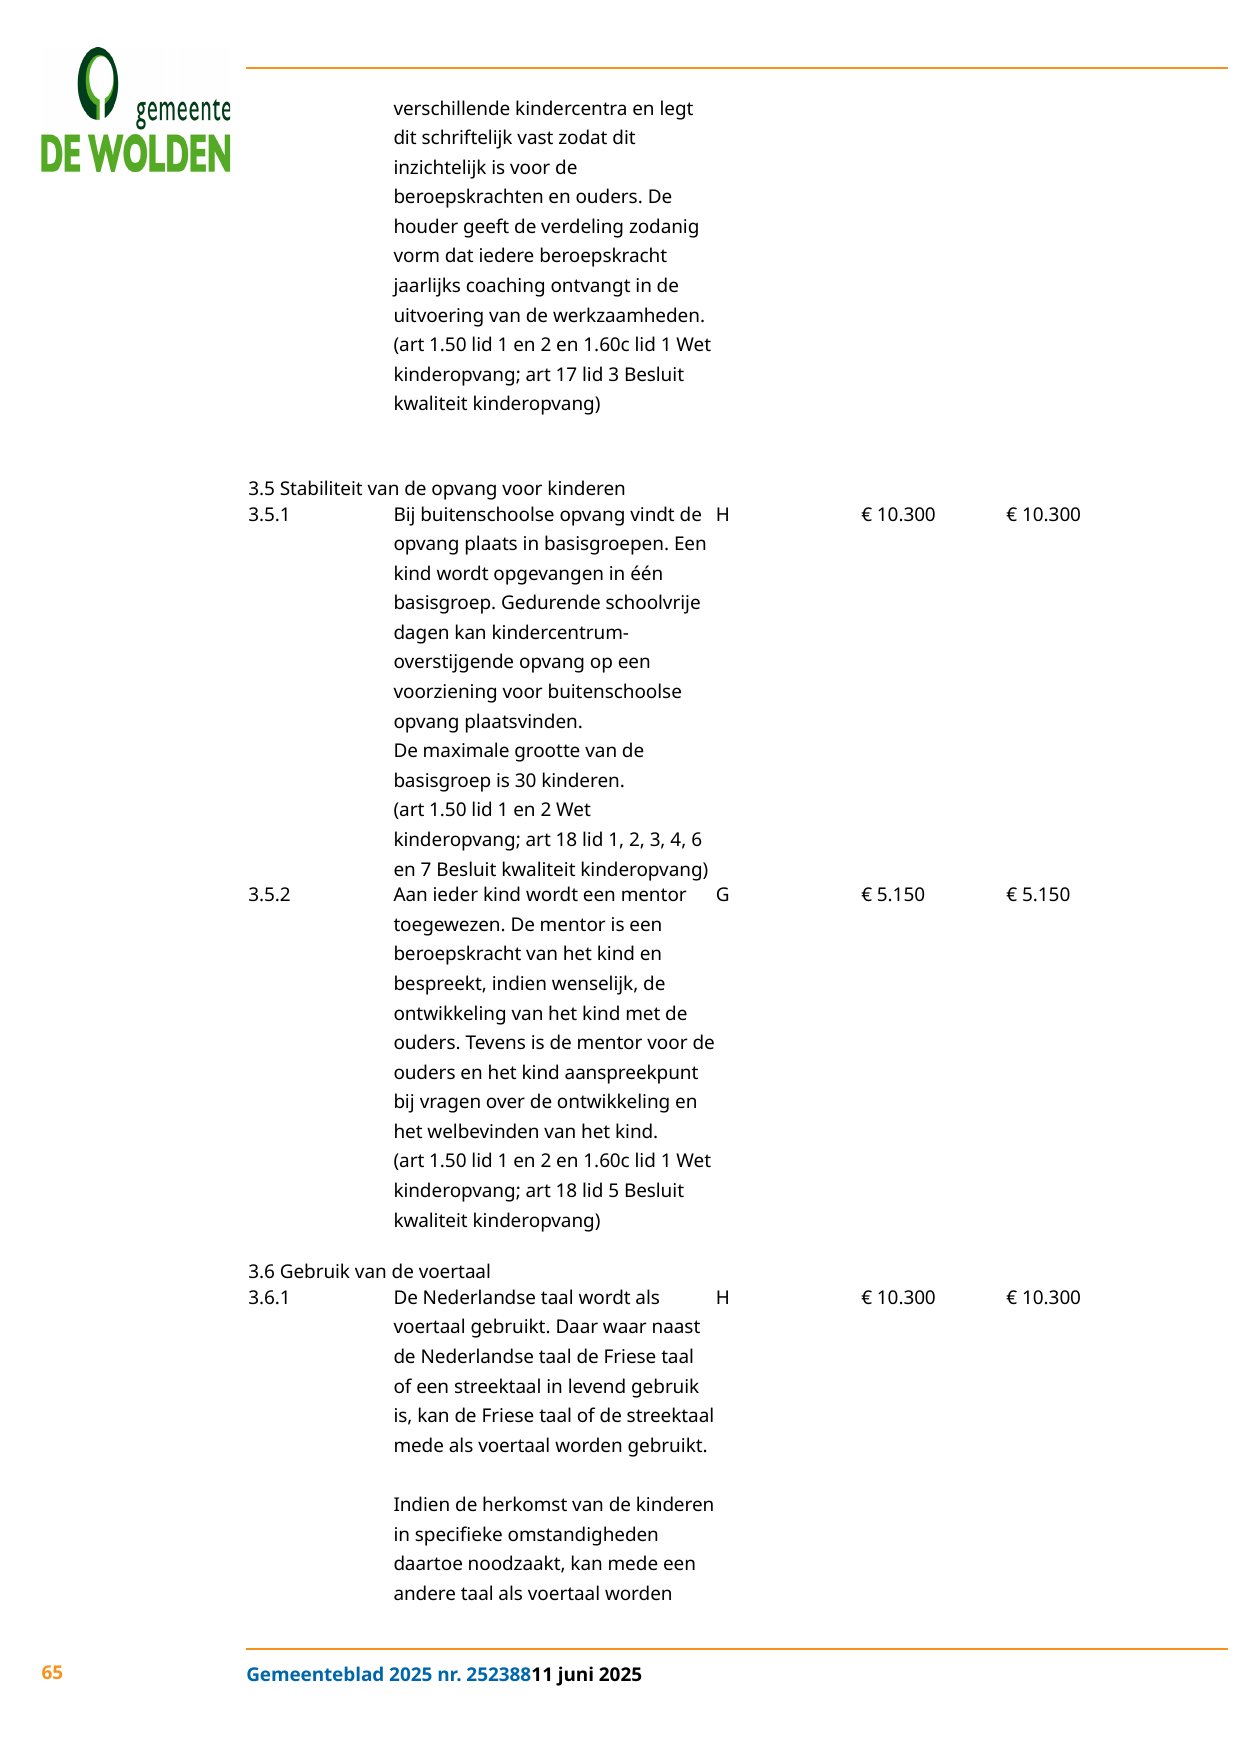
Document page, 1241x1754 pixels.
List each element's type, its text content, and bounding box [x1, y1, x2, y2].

table_cell [248, 95, 393, 416]
table_cell € 10.300 [861, 501, 1006, 881]
table_cell [861, 1233, 1006, 1258]
table_cell [248, 1233, 393, 1258]
table_cell [1006, 416, 1152, 442]
table_cell verschillende kindercentra en legt dit schriftelijk vast zodat dit inzichtelijk is voor de beroepskrachten en ouders. De houder geeft de verdeling zodanig vorm dat iedere beroepskracht jaarlijks coaching ontvangt in de uitvoering van de werkzaamheden. (art 1.50 lid 1 en 2 en 1.60c lid 1 Wet kinderopvang; art 17 lid 3 Besluit kwaliteit kinderopvang) [393, 95, 716, 416]
table_cell [861, 416, 1006, 442]
table_cell 3.5.2 [248, 881, 393, 1233]
table_cell Bij buitenschoolse opvang vindt de opvang plaats in basisgroepen. Een kind wordt opgevangen in één basisgroep. Gedurende schoolvrije dagen kan kindercentrum-overstijgende opvang op een voorziening voor buitenschoolse opvang plaatsvinden. De maximale grootte van de basisgroep is 30 kinderen. (art 1.50 lid 1 en 2 Wet kinderopvang; art 18 lid 1, 2, 3, 4, 6 en 7 Besluit kwaliteit kinderopvang) [393, 501, 716, 881]
table_cell € 5.150 [861, 881, 1006, 1233]
table_cell € 5.150 [1006, 881, 1152, 1233]
table_cell H [716, 501, 861, 881]
table_cell Aan ieder kind wordt een mentor toegewezen. De mentor is een beroepskracht van het kind en bespreekt, indien wenselijk, de ontwikkeling van het kind met de ouders. Tevens is de mentor voor de ouders en het kind aanspreekpunt bij vragen over de ontwikkeling en het welbevinden van het kind. (art 1.50 lid 1 en 2 en 1.60c lid 1 Wet kinderopvang; art 18 lid 5 Besluit kwaliteit kinderopvang) [393, 881, 716, 1233]
table_cell € 10.300 [1006, 501, 1152, 881]
table_cell € 10.300 [861, 1284, 1006, 1606]
table_cell [861, 95, 1006, 416]
table_cell 3.6.1 [248, 1284, 393, 1606]
table_cell De Nederlandse taal wordt als voertaal gebruikt. Daar waar naast de Nederlandse taal de Friese taal of een streektaal in levend gebruik is, kan de Friese taal of de streektaal mede als voertaal worden gebruikt. Indien de herkomst van de kinderen in specifieke omstandigheden daartoe noodzaakt, kan mede een andere taal als voertaal worden [393, 1284, 716, 1606]
table_cell [248, 416, 393, 442]
table_cell G [716, 881, 861, 1233]
table_header 3.5 Stabiliteit van de opvang voor kinderen [248, 475, 1152, 501]
table_cell [716, 416, 861, 442]
table_cell [1006, 95, 1152, 416]
table_cell 3.6 Gebruik van de voertaal [248, 1258, 1152, 1284]
table_cell € 10.300 [1006, 1284, 1152, 1606]
table_cell [716, 95, 861, 416]
table_cell [393, 1233, 716, 1258]
table_cell [716, 1233, 861, 1258]
table_cell [1006, 1233, 1152, 1258]
table_cell 3.5.1 [248, 501, 393, 881]
table_cell [393, 416, 716, 442]
table_cell H [716, 1284, 861, 1606]
picture [41, 47, 231, 172]
